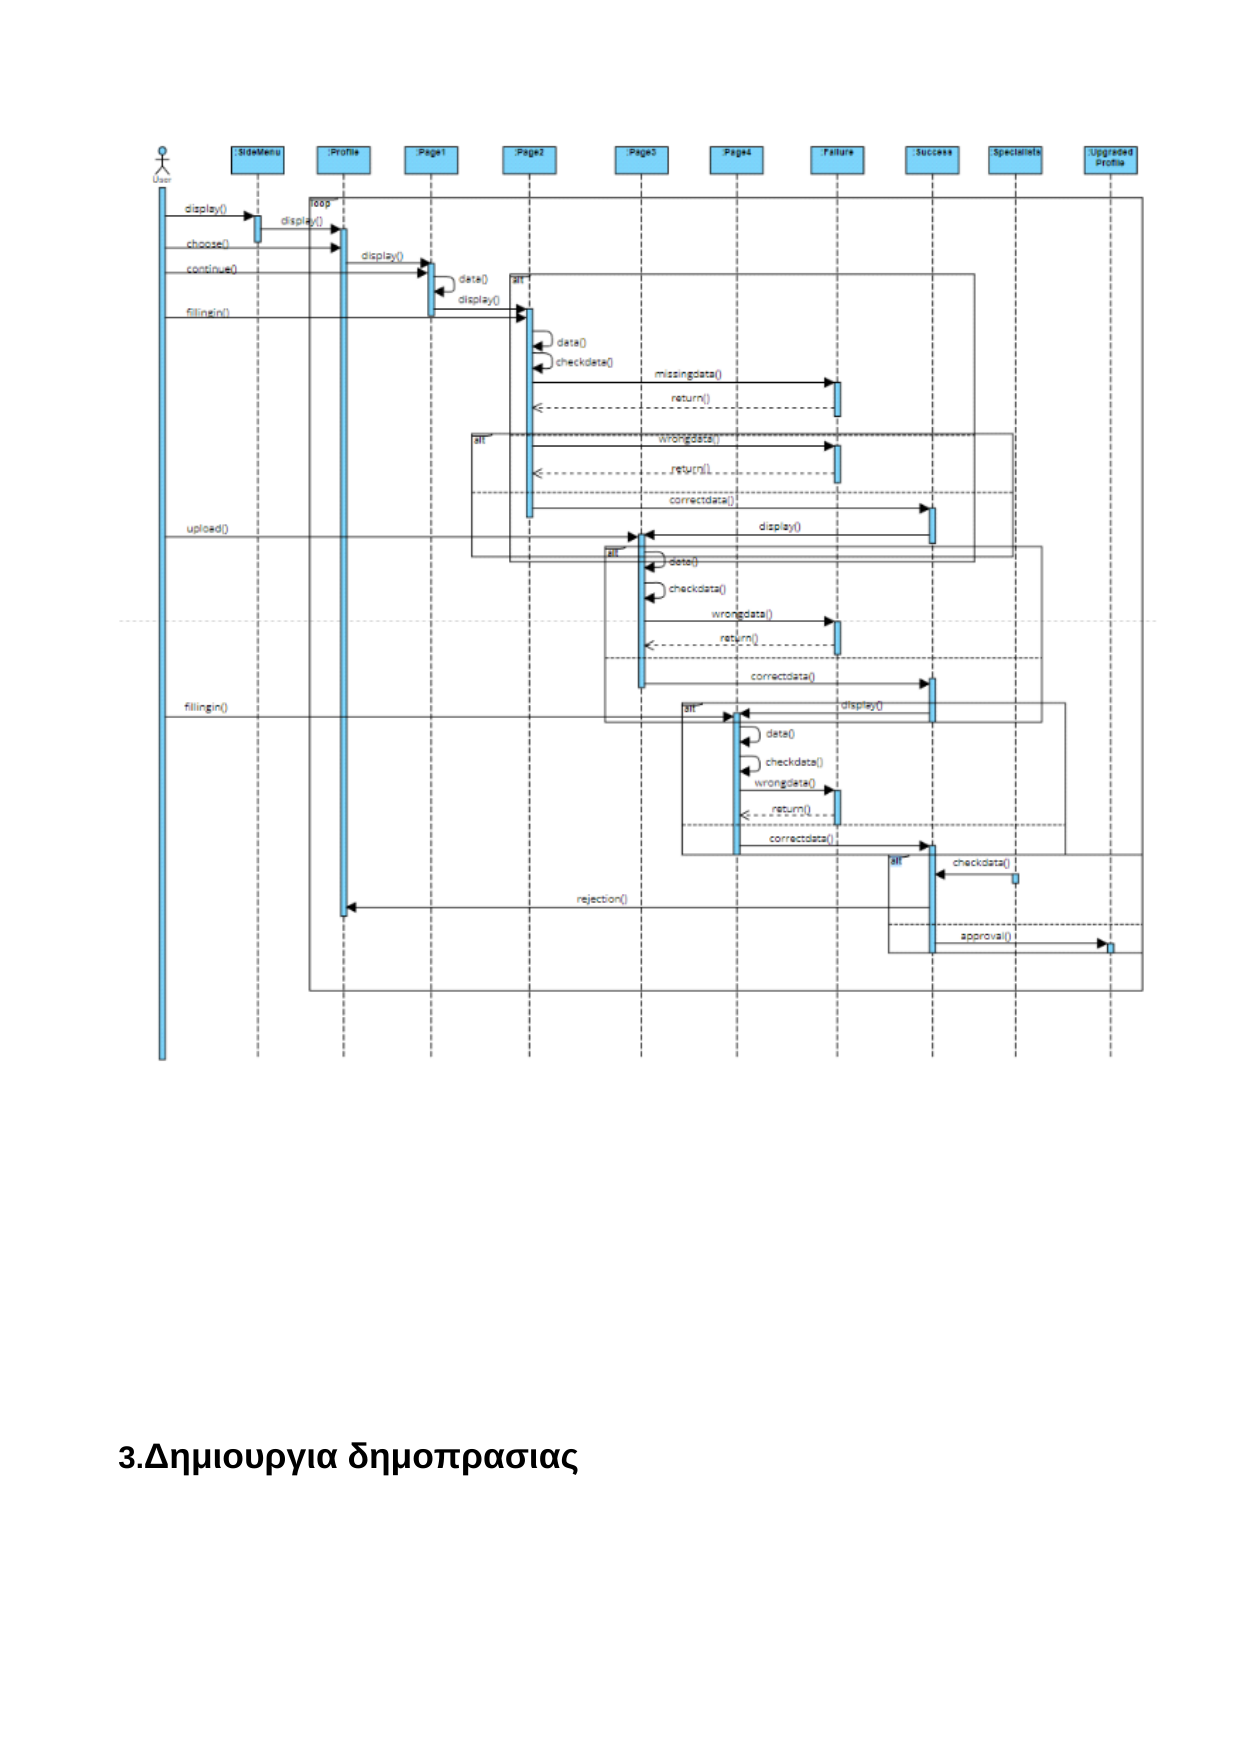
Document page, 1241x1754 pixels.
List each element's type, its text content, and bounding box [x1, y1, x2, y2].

text 3.Δημιουργια δημοπρασιας [118, 1436, 1122, 1476]
